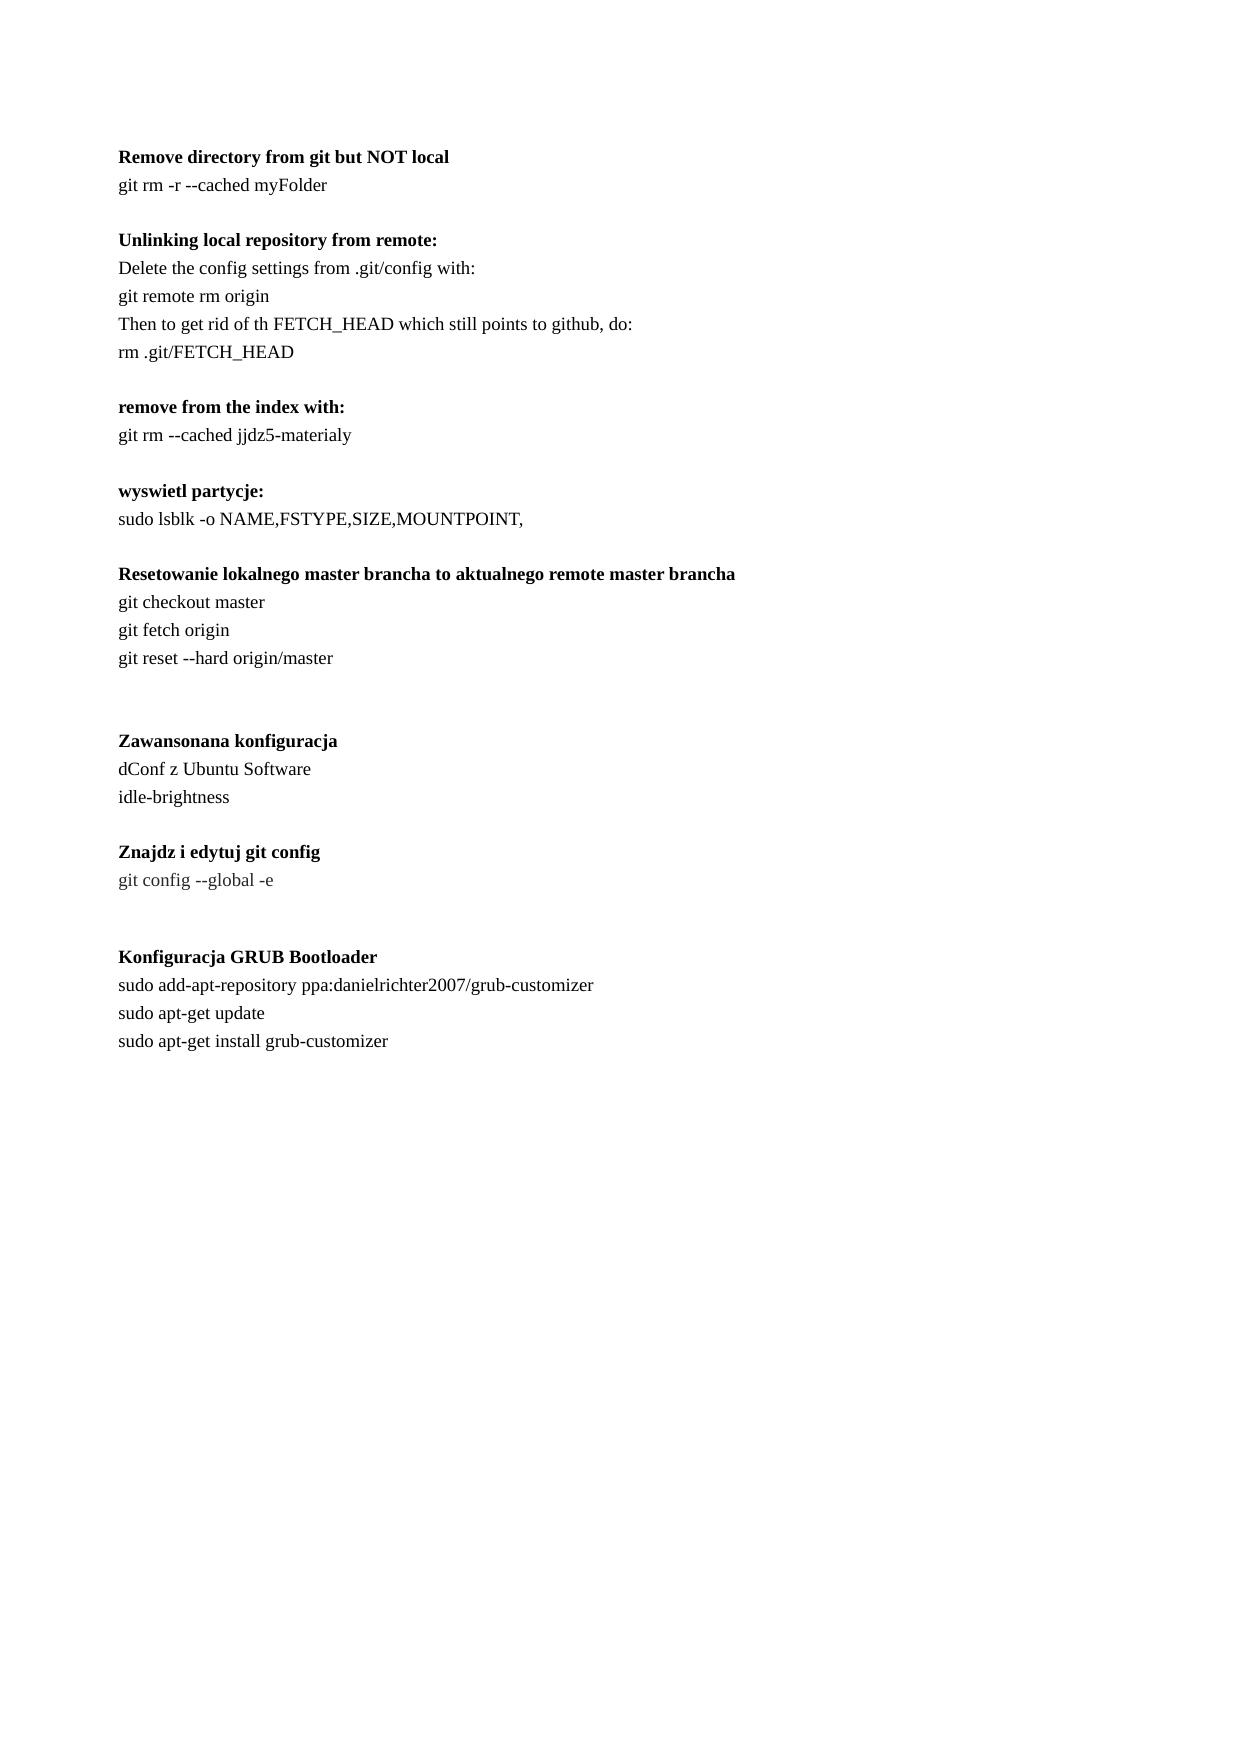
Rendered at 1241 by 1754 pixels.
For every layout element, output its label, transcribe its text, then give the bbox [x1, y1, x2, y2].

text sudo add-apt-repository ppa:danielrichter2007/grub-customizer [118, 974, 1122, 996]
text git rm --cached jjdz5-materialy [118, 424, 1122, 446]
text sudo lsblk -o NAME,FSTYPE,SIZE,MOUNTPOINT, [118, 507, 1122, 529]
text Unlinking local repository from remote: [118, 229, 1122, 251]
text sudo apt-get update [118, 1002, 1122, 1023]
text sudo apt-get install grub-customizer [118, 1030, 1122, 1051]
text git checkout master [118, 591, 1122, 612]
text Resetowanie lokalnego master brancha to aktualnego remote master brancha [118, 563, 1122, 585]
text dConf z Ubuntu Software [118, 758, 1122, 779]
text Znajdz i edytuj git config [118, 841, 1122, 863]
text Delete the config settings from .git/config with: [118, 257, 1122, 279]
text git reset --hard origin/master [118, 647, 1122, 668]
text git config --global -e [118, 869, 1122, 891]
text Then to get rid of th FETCH_HEAD which still points to github, do: [118, 313, 1122, 334]
text idle-brightness [118, 786, 1122, 807]
text git fetch origin [118, 619, 1122, 640]
text rm .git/FETCH_HEAD [118, 341, 1122, 362]
text remove from the index with: [118, 396, 1122, 418]
text wyswietl partycje: [118, 480, 1122, 501]
text Konfiguracja GRUB Bootloader [118, 946, 1122, 968]
text git rm -r --cached myFolder [118, 174, 1122, 195]
text git remote rm origin [118, 285, 1122, 307]
text Zawansonana konfiguracja [118, 730, 1122, 752]
text Remove directory from git but NOT local [118, 146, 1122, 167]
